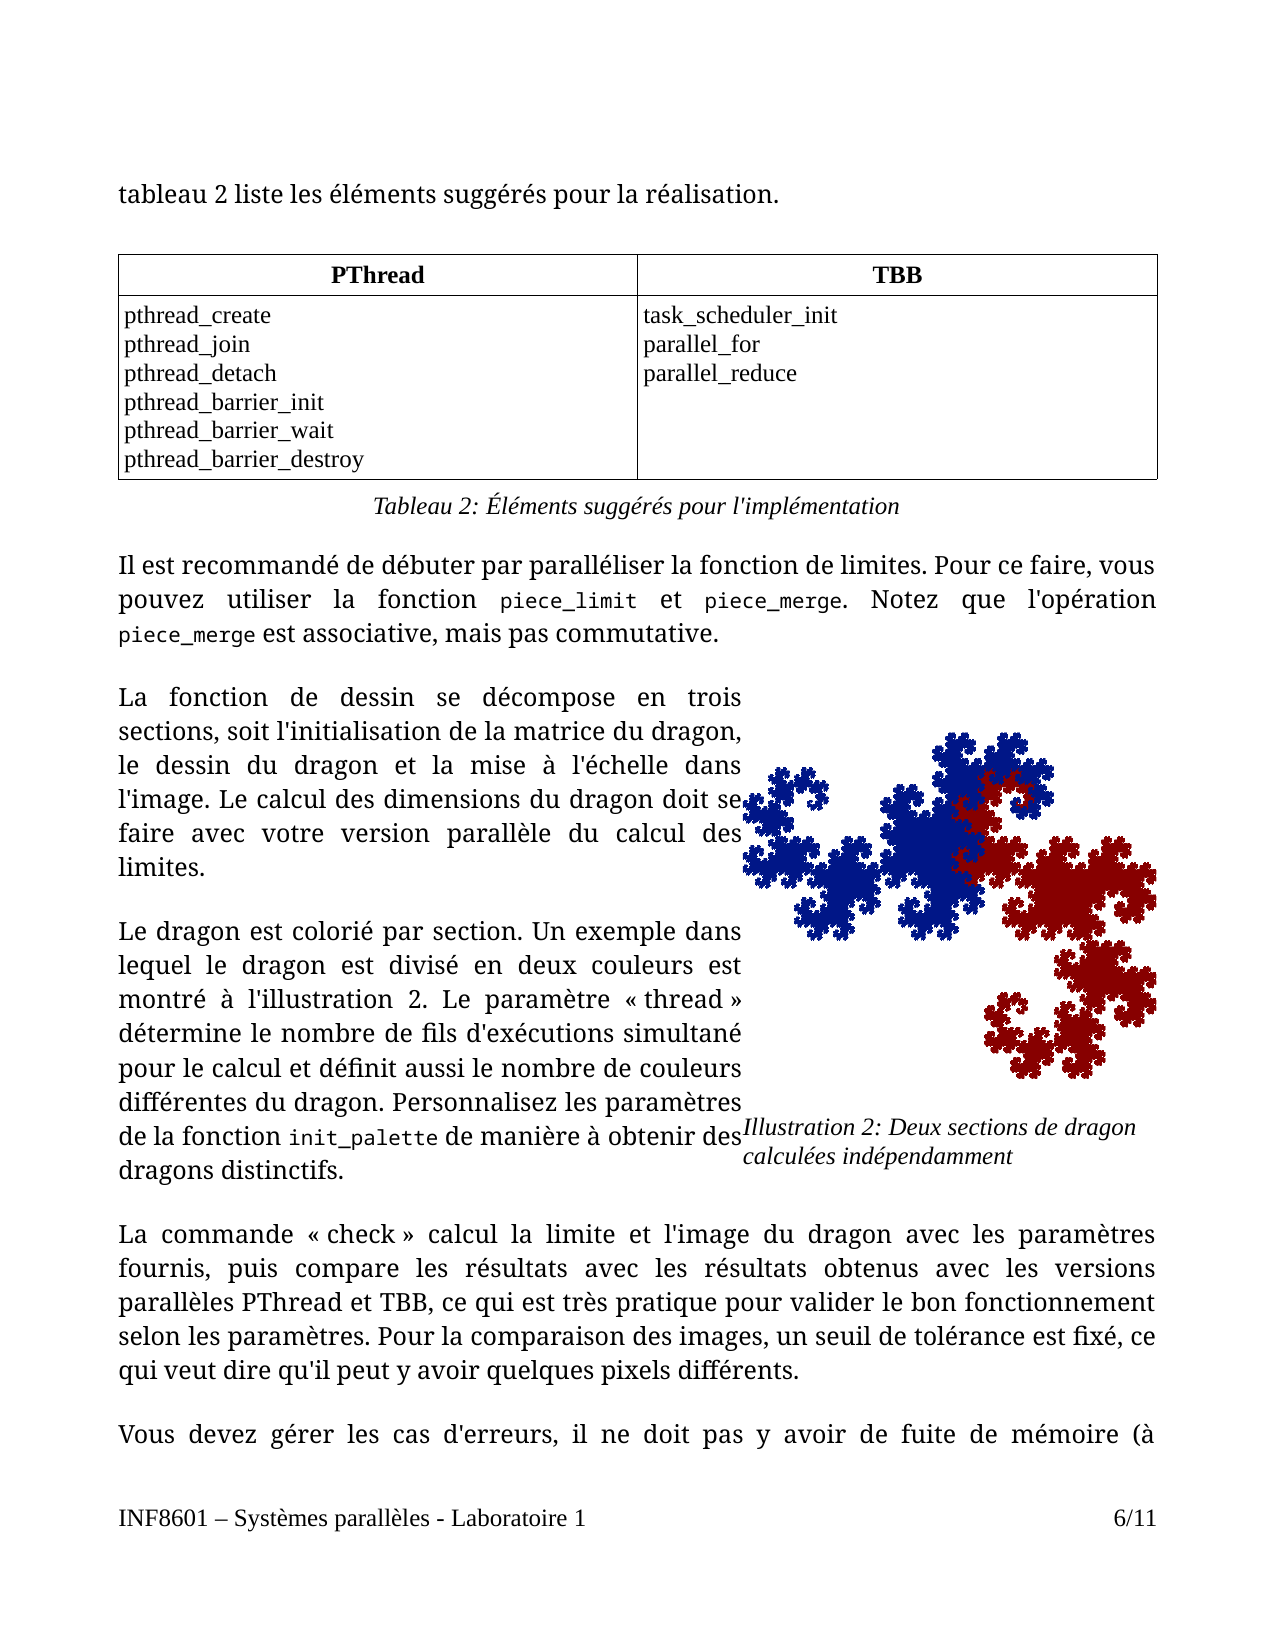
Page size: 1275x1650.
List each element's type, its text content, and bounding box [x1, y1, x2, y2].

text Le dragon est colorié par section. Un exemple dans lequel le dragon est divisé en deux couleurs est montré à l'illustration 2. Le paramètre « thread » détermine le nombre de fils d'exécutions simultané pour le calcul et définit aussi le nombre de couleurs différentes du dragon. Personnalisez les paramètres de la fonction init_palette de manière à obtenir des dragons distinctifs. [118, 914, 1157, 1186]
table_cell pthread_create pthread_join pthread_detach pthread_barrier_init pthread_barrier_wait pthread_barrier_destroy [119, 296, 637, 478]
text Vous devez gérer les cas d'erreurs, il ne doit pas y avoir de fuite de mémoire (à [118, 1417, 1157, 1451]
text Illustration 2: Deux sections de dragon calculées indépendamment [743, 1113, 1156, 1170]
table_cell task_scheduler_init parallel_for parallel_reduce [638, 296, 1157, 478]
text Tableau 2: Éléments suggérés pour l'implémentation [118, 491, 1157, 520]
text tableau 2 liste les éléments suggérés pour la réalisation. [118, 176, 1157, 210]
text La fonction de dessin se décompose en trois sections, soit l'initialisation de la matrice du dragon, le dessin du dragon et la mise à l'échelle dans l'image. Le calcul des dimensions du dragon doit se faire avec votre version parallèle du calcul des limites. [118, 679, 1157, 884]
picture [742, 698, 1157, 1113]
table_header PThread [119, 255, 637, 294]
text Il est recommandé de débuter par paralléliser la fonction de limites. Pour ce faire, vous pouvez utiliser la fonction piece_limit et piece_merge. Notez que l'opération piece_merge est associative, mais pas commutative. [118, 547, 1157, 649]
text La commande « check » calcul la limite et l'image du dragon avec les paramètres fournis, puis compare les résultats avec les résultats obtenus avec les versions parallèles PThread et TBB, ce qui est très pratique pour valider le bon fonctionnement selon les paramètres. Pour la comparaison des images, un seuil de tolérance est fixé, ce qui veut dire qu'il peut y avoir quelques pixels différents. [118, 1216, 1157, 1387]
table_header TBB [638, 255, 1157, 294]
